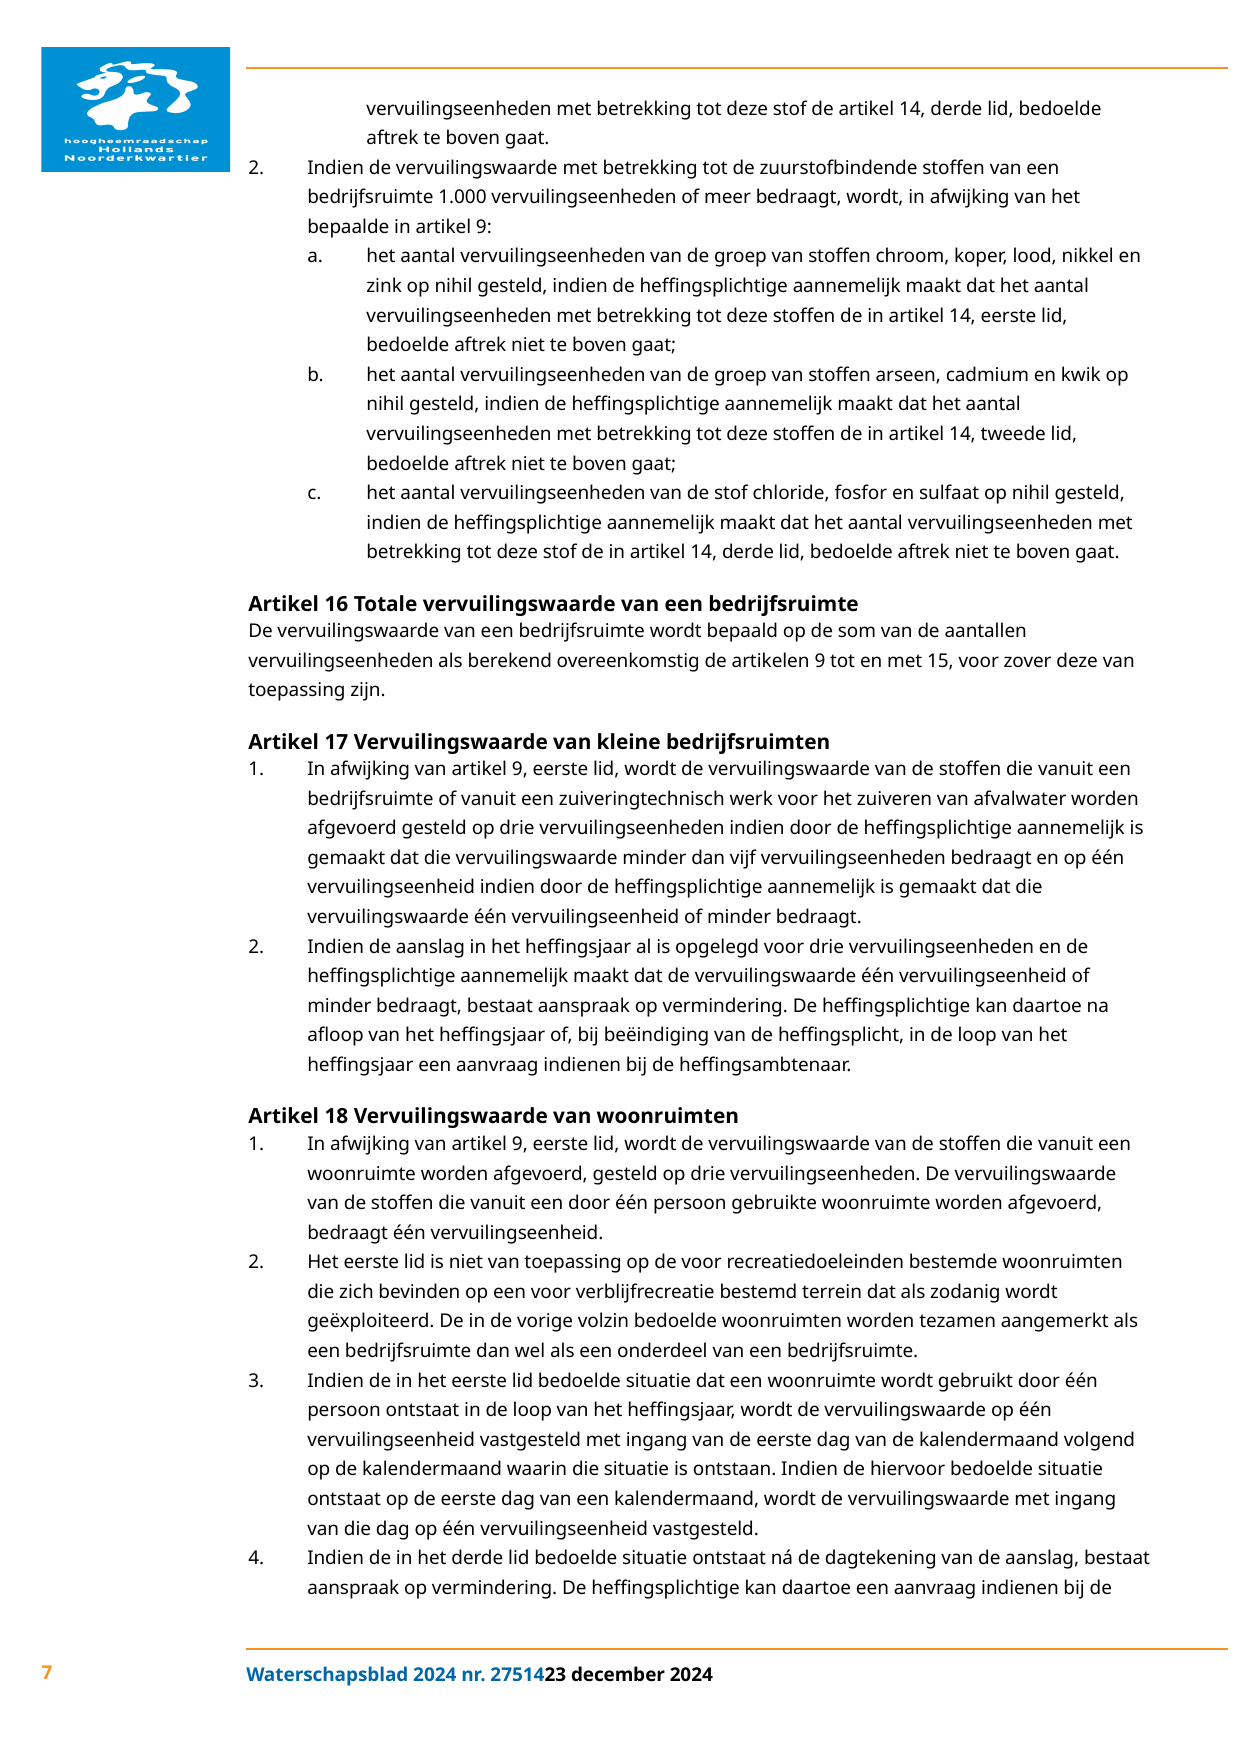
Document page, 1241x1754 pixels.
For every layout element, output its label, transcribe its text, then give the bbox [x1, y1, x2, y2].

text Artikel 18 Vervuilingswaarde van woonruimten [248, 1102, 1152, 1130]
picture [88, 87, 157, 130]
text Artikel 17 Vervuilingswaarde van kleine bedrijfsruimten [248, 727, 1152, 755]
list het aantal vervuilingseenheden van de groep van stoffen chroom, koper, lood, nikkel en zink op nihil gesteld, indien de heffingsplichtige aannemelijk maakt dat het aantal vervuilingseenheden met betrekking tot deze stoffen de in artikel 14, eerste lid, bedoelde aftrek niet te boven gaat; [307, 243, 1152, 357]
list Indien de aanslag in het heffingsjaar al is opgelegd voor drie vervuilingseenheden en de heffingsplichtige aannemelijk maakt dat de vervuilingswaarde één vervuilingseenheid of minder bedraagt, bestaat aanspraak op vermindering. De heffingsplichtige kan daartoe na afloop van het heffingsjaar of, bij beëindiging van de heffingsplicht, in de loop van het heffingsjaar een aanvraag indienen bij de heffingsambtenaar. [248, 933, 1152, 1077]
list Indien de in het derde lid bedoelde situatie ontstaat ná de dagtekening van de aanslag, bestaat aanspraak op vermindering. De heffingsplichtige kan daartoe een aanvraag indienen bij de [248, 1544, 1152, 1599]
list In afwijking van artikel 9, eerste lid, wordt de vervuilingswaarde van de stoffen die vanuit een woonruimte worden afgevoerd, gesteld op drie vervuilingseenheden. De vervuilingswaarde van de stoffen die vanuit een door één persoon gebruikte woonruimte worden afgevoerd, bedraagt één vervuilingseenheid. [248, 1130, 1152, 1244]
list Indien de in het eerste lid bedoelde situatie dat een woonruimte wordt gebruikt door één persoon ontstaat in de loop van het heffingsjaar, wordt de vervuilingswaarde op één vervuilingseenheid vastgesteld met ingang van de eerste dag van de kalendermaand volgend op de kalendermaand waarin die situatie is ontstaan. Indien de hiervoor bedoelde situatie ontstaat op de eerste dag van een kalendermaand, wordt de vervuilingswaarde met ingang van die dag op één vervuilingseenheid vastgesteld. [248, 1367, 1152, 1540]
list Indien de vervuilingswaarde met betrekking tot de zuurstofbindende stoffen van een bedrijfsruimte 1.000 vervuilingseenheden of meer bedraagt, wordt, in afwijking van het bepaalde in artikel 9: [248, 154, 1152, 239]
list het aantal vervuilingseenheden van de stof chloride, fosfor en sulfaat op nihil gesteld, indien de heffingsplichtige aannemelijk maakt dat het aantal vervuilingseenheden met betrekking tot deze stof de in artikel 14, derde lid, bedoelde aftrek niet te boven gaat. [307, 479, 1152, 564]
picture [118, 62, 197, 112]
picture [78, 64, 122, 99]
text De vervuilingswaarde van een bedrijfsruimte wordt bepaald op de som van de aantallen vervuilingseenheden als berekend overeenkomstig de artikelen 9 tot en met 15, voor zover deze van toepassing zijn. [248, 617, 1152, 702]
list het aantal vervuilingseenheden van de groep van stoffen arseen, cadmium en kwik op nihil gesteld, indien de heffingsplichtige aannemelijk maakt dat het aantal vervuilingseenheden met betrekking tot deze stoffen de in artikel 14, tweede lid, bedoelde aftrek niet te boven gaat; [307, 361, 1152, 476]
list In afwijking van artikel 9, eerste lid, wordt de vervuilingswaarde van de stoffen die vanuit een bedrijfsruimte of vanuit een zuiveringtechnisch werk voor het zuiveren van afvalwater worden afgevoerd gesteld op drie vervuilingseenheden indien door de heffingsplichtige aannemelijk is gemaakt dat die vervuilingswaarde minder dan vijf vervuilingseenheden bedraagt en op één vervuilingseenheid indien door de heffingsplichtige aannemelijk is gemaakt dat die vervuilingswaarde één vervuilingseenheid of minder bedraagt. [248, 755, 1152, 929]
picture [129, 76, 144, 82]
list vervuilingseenheden met betrekking tot deze stof de artikel 14, derde lid, bedoelde aftrek te boven gaat. [307, 95, 1152, 150]
text Artikel 16 Totale vervuilingswaarde van een bedrijfsruimte [248, 589, 1152, 617]
list Het eerste lid is niet van toepassing op de voor recreatiedoeleinden bestemde woonruimten die zich bevinden op een voor verblijfrecreatie bestemd terrein dat als zodanig wordt geëxploiteerd. De in de vorige volzin bedoelde woonruimten worden tezamen aangemerkt als een bedrijfsruimte dan wel als een onderdeel van een bedrijfsruimte. [248, 1248, 1152, 1363]
